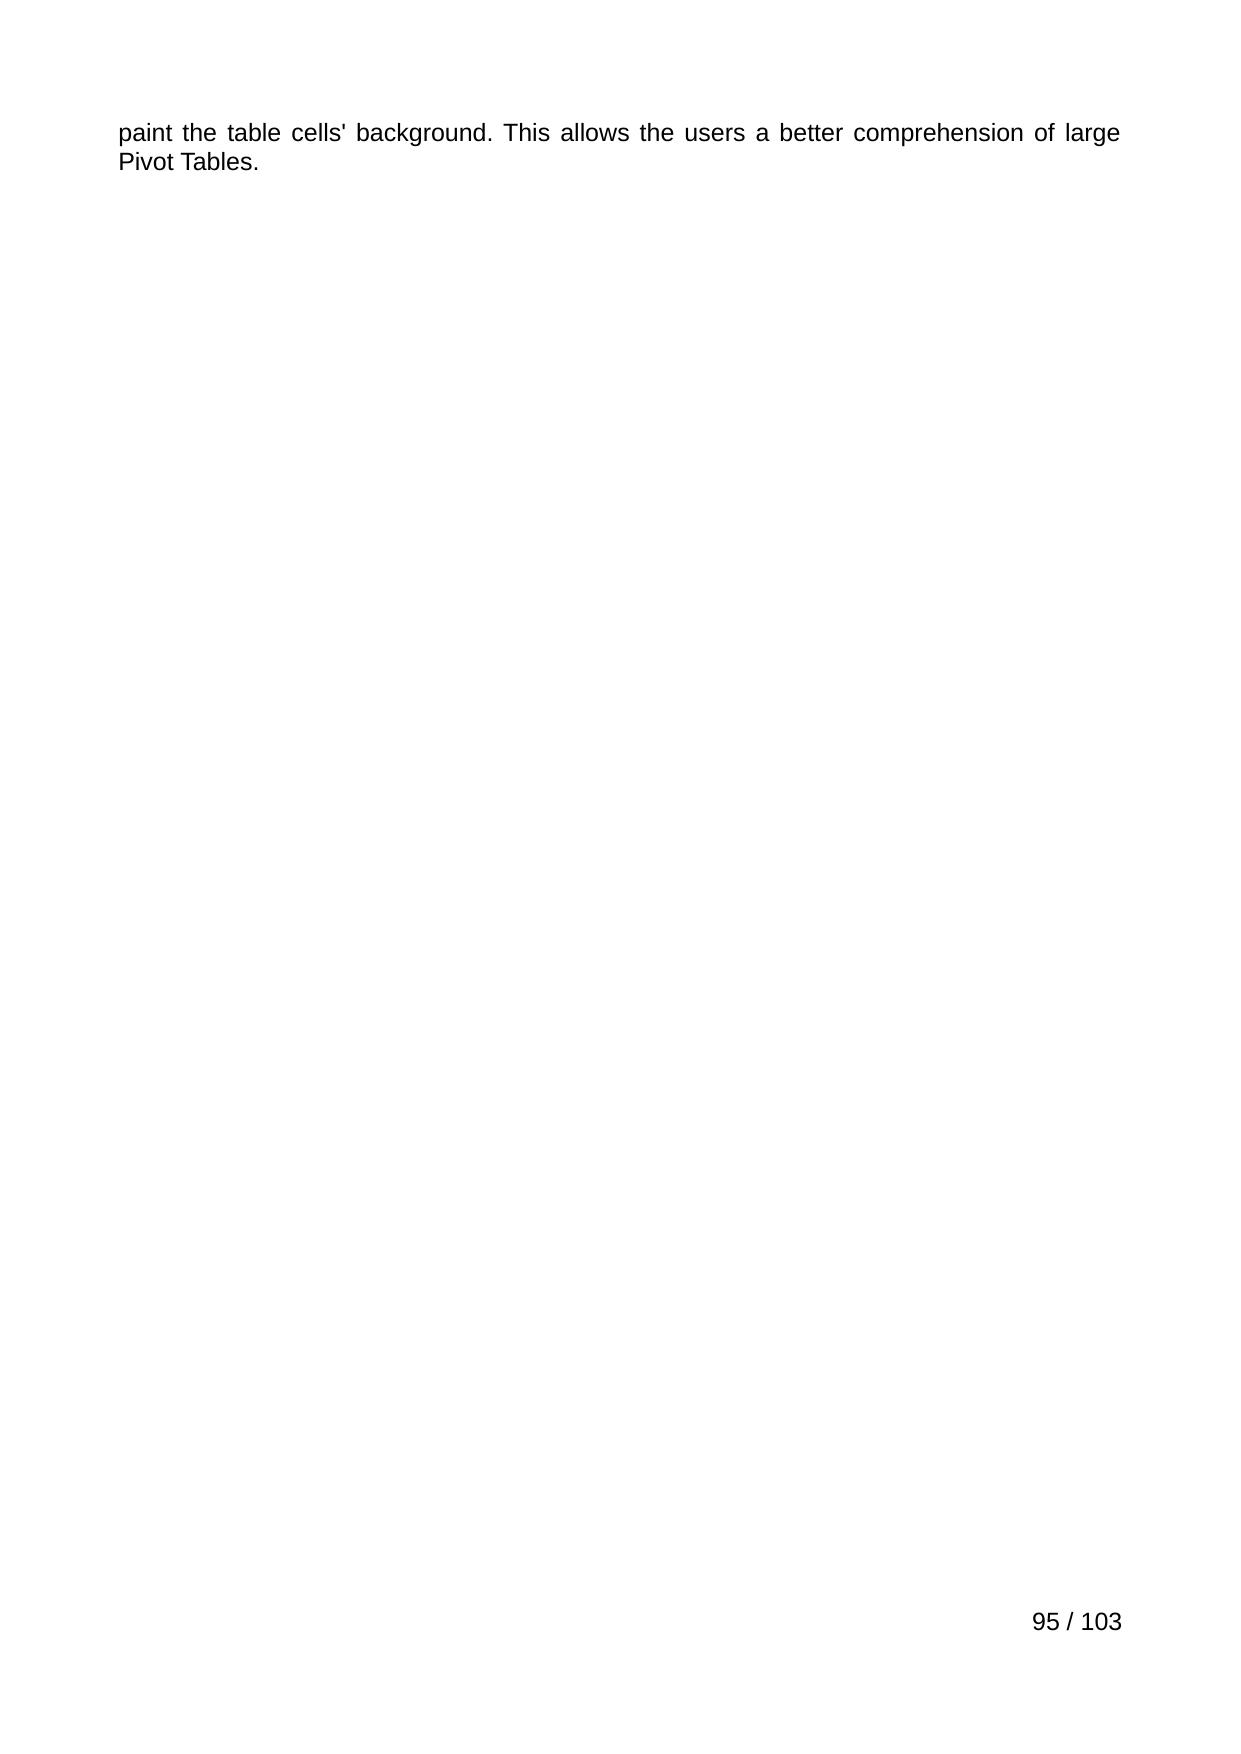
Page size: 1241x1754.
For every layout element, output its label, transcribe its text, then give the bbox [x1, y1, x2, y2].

text paint the table cells' background. This allows the users a better comprehension of large Pivot Tables. [118, 118, 1122, 176]
